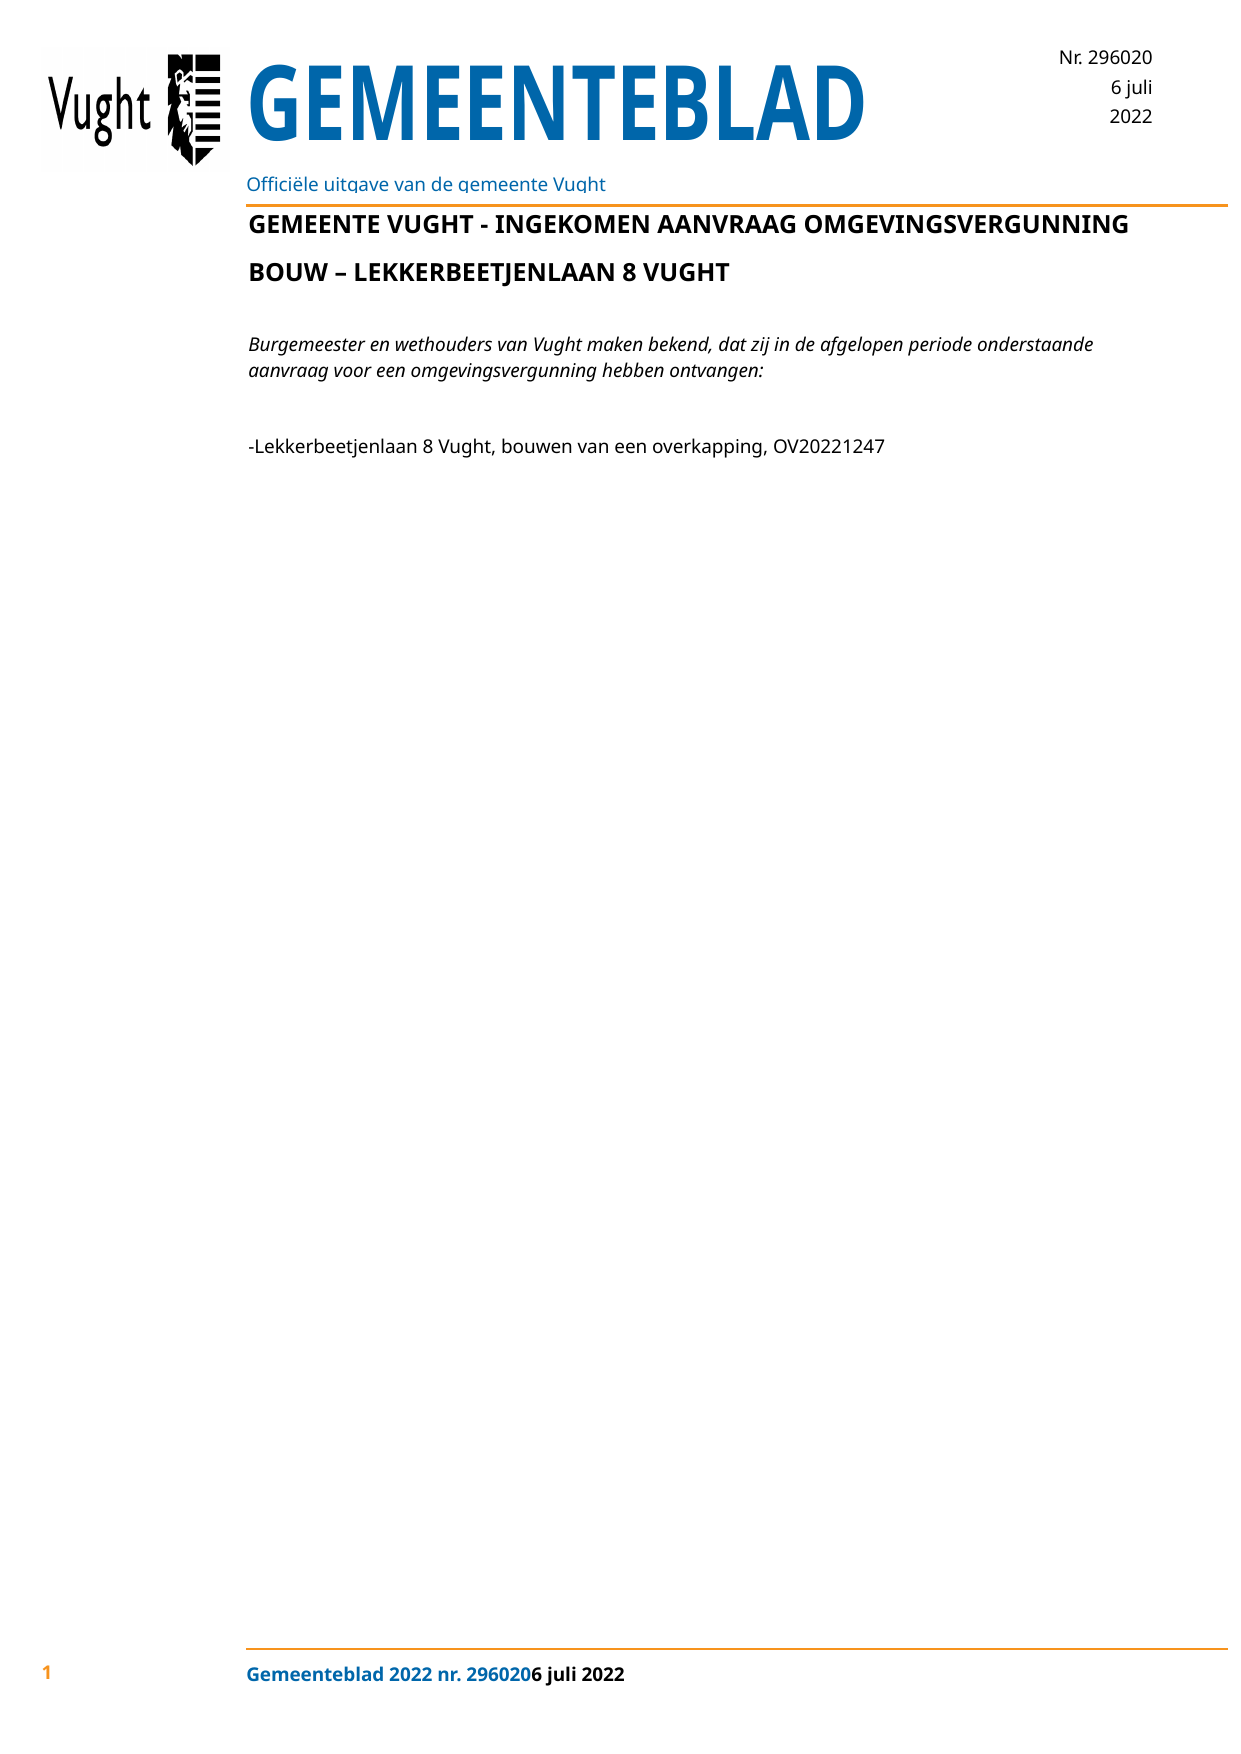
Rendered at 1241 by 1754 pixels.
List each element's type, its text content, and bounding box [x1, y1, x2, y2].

picture [41, 47, 231, 172]
text GEMEENTE VUGHT - INGEKOMEN AANVRAAG OMGEVINGSVERGUNNING BOUW – LEKKERBEETJENLAAN 8 VUGHT [248, 207, 1152, 288]
text Burgemeester en wethouders van Vught maken bekend, dat zij in de afgelopen periode onderstaande aanvraag voor een omgevingsvergunning hebben ontvangen: [248, 331, 1152, 383]
text -Lekkerbeetjenlaan 8 Vught, bouwen van een overkapping, OV20221247 [248, 433, 1152, 459]
